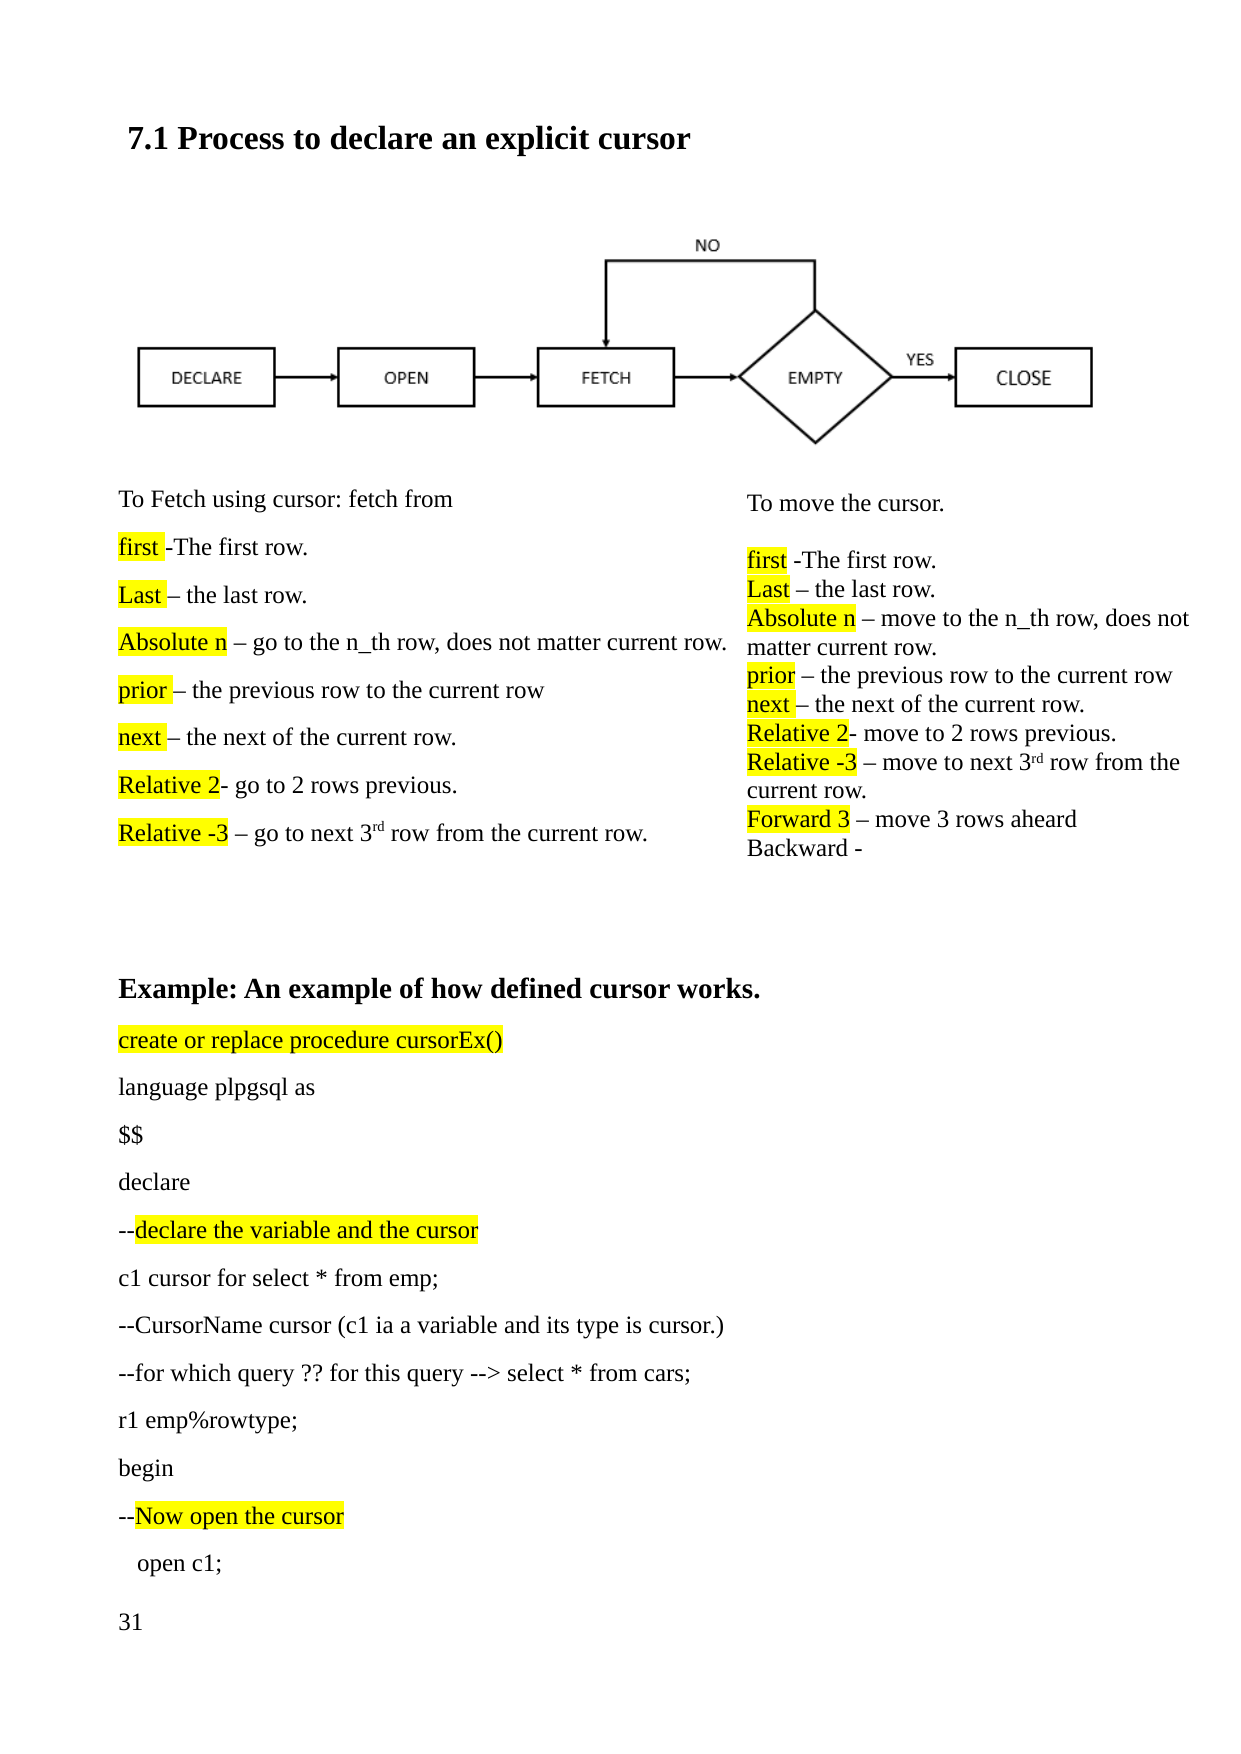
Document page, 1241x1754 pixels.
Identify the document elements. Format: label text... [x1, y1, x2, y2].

text begin [118, 1453, 1122, 1482]
text Last – the last row. [118, 580, 1122, 608]
text declare [118, 1167, 1122, 1196]
text Relative 2- go to 2 rows previous. [118, 770, 1122, 799]
text open c1; [118, 1548, 1122, 1577]
text r1 emp%rowtype; [118, 1406, 1122, 1434]
text $$ [118, 1120, 1122, 1149]
picture [118, 216, 1123, 481]
text create or replace procedure cursorEx() [118, 1025, 1122, 1053]
text language plpgsql as [118, 1072, 1122, 1101]
text Relative -3 – go to next 3rd row from the current row. [118, 818, 1122, 846]
text Absolute n – go to the n_th row, does not matter current row. [118, 627, 1122, 656]
subtitle 7.1 Process to declare an explicit cursor [118, 118, 1107, 157]
text c1 cursor for select * from emp; [118, 1263, 1122, 1291]
text To Fetch using cursor: fetch from [118, 481, 1122, 513]
text --CursorName cursor (c1 ia a variable and its type is cursor.) [118, 1310, 1122, 1339]
text --for which query ?? for this query --> select * from cars; [118, 1358, 1122, 1387]
text Example: An example of how defined cursor works. [118, 972, 1122, 1005]
text --Now open the cursor [118, 1501, 1122, 1529]
text first -The first row. [118, 532, 1122, 561]
text --declare the variable and the cursor [118, 1215, 1122, 1244]
text prior – the previous row to the current row [118, 675, 1122, 704]
text next – the next of the current row. [118, 722, 1122, 751]
